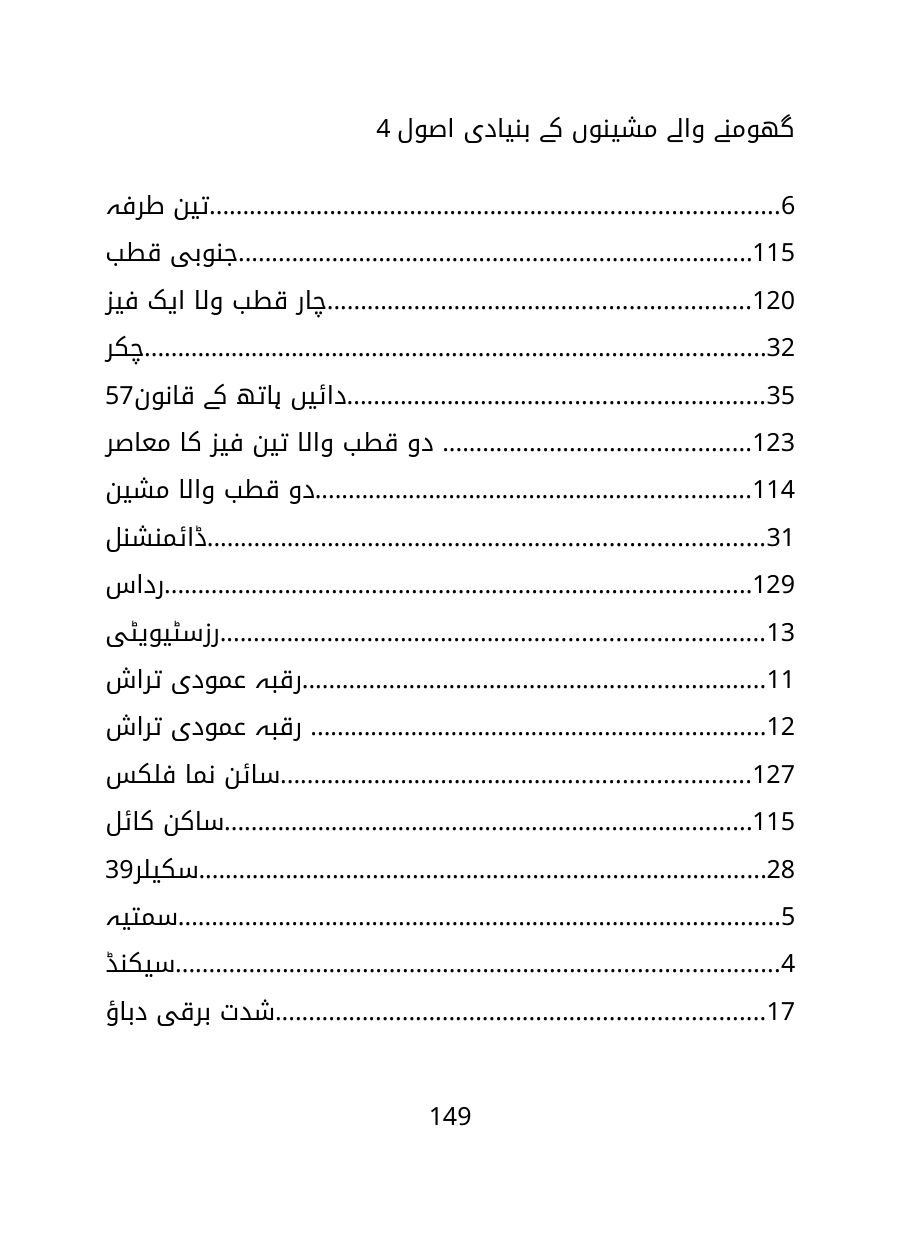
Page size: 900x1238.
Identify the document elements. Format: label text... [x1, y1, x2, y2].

text تین طرفہ 6 [105, 182, 795, 230]
text رقبہ عمودی تراش 12 [105, 704, 795, 751]
text ڈائمنشنل 31 [105, 514, 795, 562]
text دو قطب والا تین فیز کا معاصر 123 [105, 419, 795, 467]
text رزسٹیویٹی 13 [105, 609, 795, 656]
text دائیں ہاتھ کے قانون57 35 [105, 372, 795, 419]
text سیکنڈ 4 [105, 941, 795, 988]
text چکر 32 [105, 324, 795, 372]
text دو قطب والا مشین 114 [105, 467, 795, 514]
text شدت برقی دباؤ 17 [105, 988, 795, 1036]
text سمتیہ 5 [105, 893, 795, 941]
text رقبہ عمودی تراش 11 [105, 656, 795, 704]
text چار قطب ولا ایک فیز 120 [105, 277, 795, 324]
text ساکن کائل 115 [105, 798, 795, 846]
text جنوبی قطب 115 [105, 230, 795, 277]
text سکیلر39 28 [105, 846, 795, 893]
text رداس 129 [105, 562, 795, 609]
text سائن نما فلکس 127 [105, 751, 795, 798]
